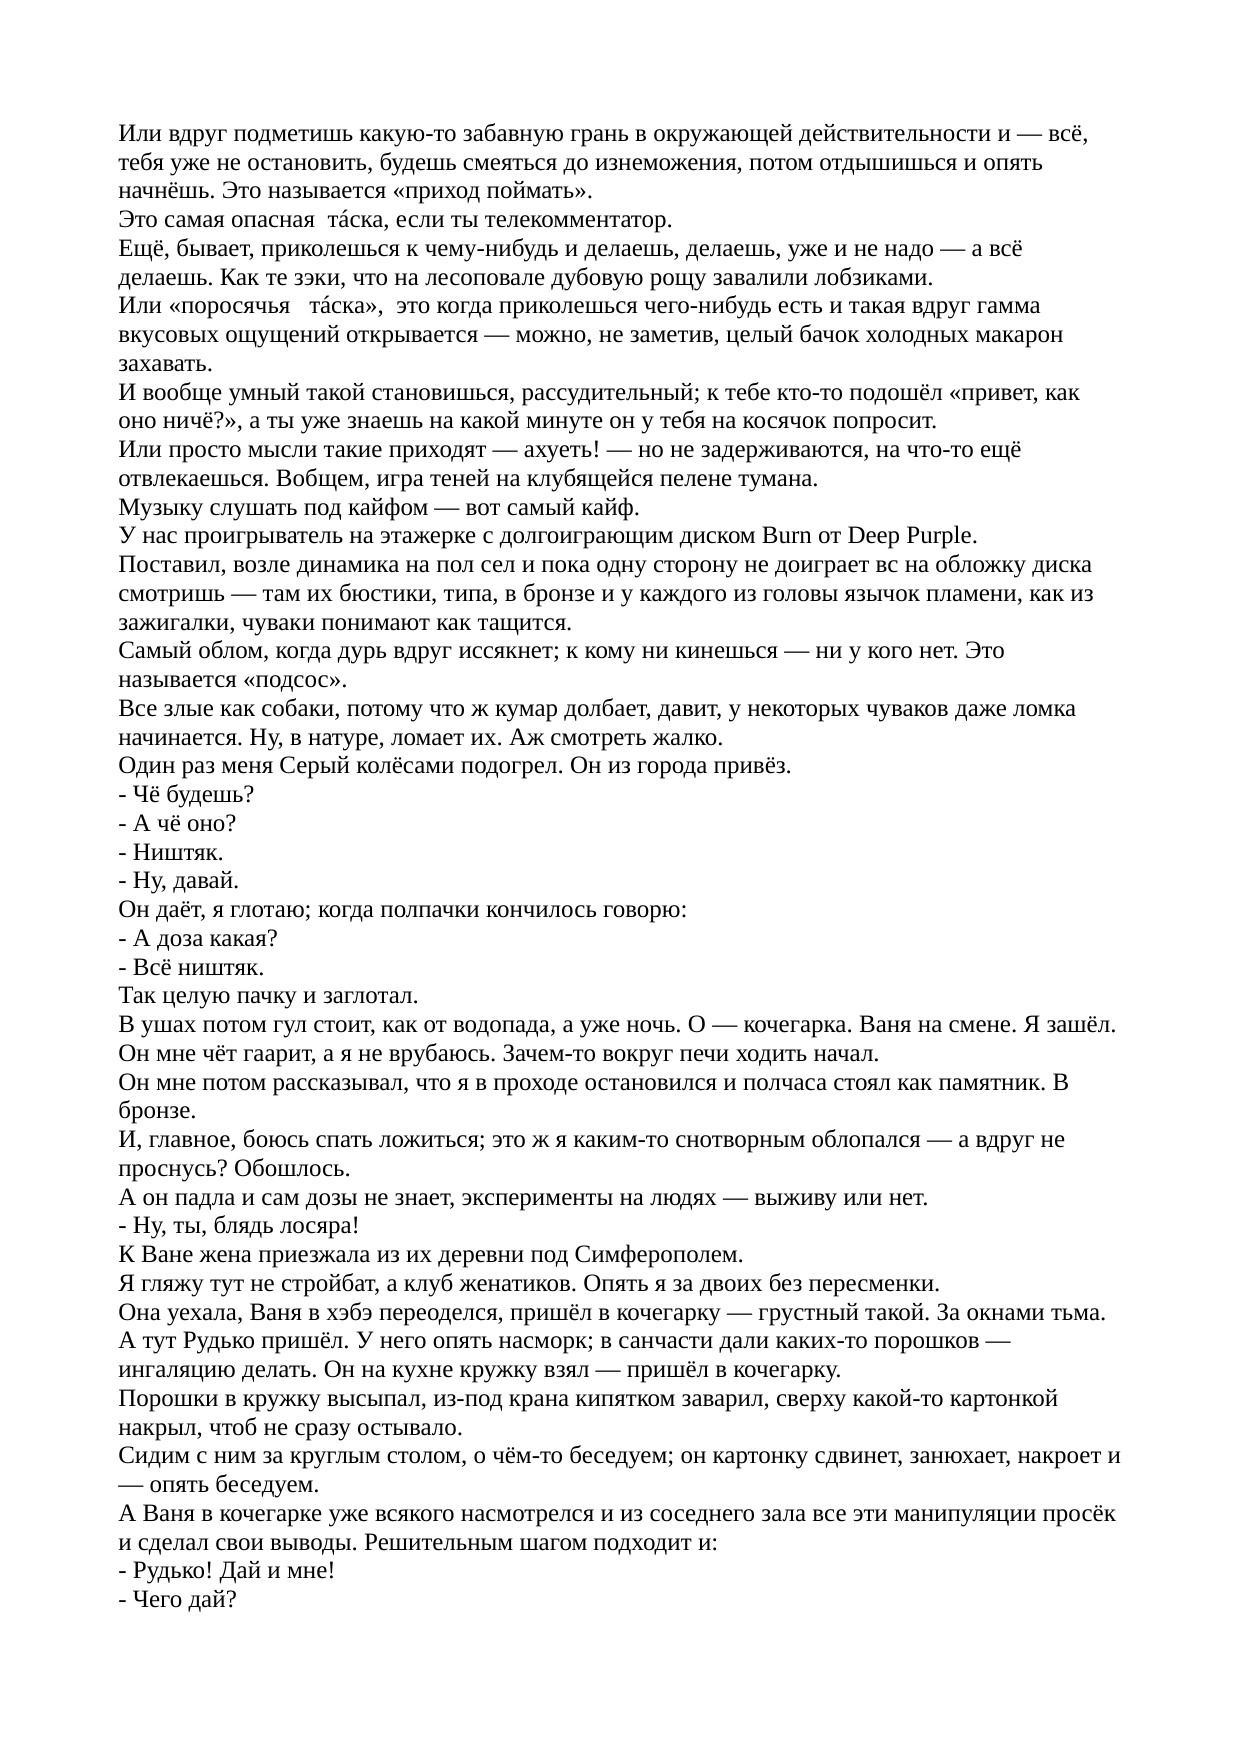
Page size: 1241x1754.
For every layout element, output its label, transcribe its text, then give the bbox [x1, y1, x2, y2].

text Музыку слушать под кайфом — вот самый кайф. [118, 492, 1122, 521]
text - Ну, давай. [118, 866, 1122, 894]
text - Ништяк. [118, 837, 1122, 866]
text Так целую пачку и заглотал. [118, 981, 1122, 1009]
text Это самая опасная тáска, если ты телекомментатор. [118, 204, 1122, 233]
text А он падла и сам дозы не знает, эксперименты на людях — выживу или нет. [118, 1182, 1122, 1211]
text - Всё ништяк. [118, 952, 1122, 981]
text Самый облом, когда дурь вдруг иссякнет; к кому ни кинешься — ни у кого нет. Это называется «подсос». [118, 636, 1122, 693]
text - Ну, ты, блядь лосяра! [118, 1211, 1122, 1239]
text Или просто мысли такие приходят — ахуеть! — но не задерживаются, на что-то ещё отвлекаешься. Вобщем, игра теней на клубящейся пелене тумана. [118, 434, 1122, 492]
text - Чего дай? [118, 1584, 1122, 1613]
text Порошки в кружку высыпал, из-под крана кипятком заварил, сверху какой-то картонкой накрыл, чтоб не сразу остывало. [118, 1383, 1122, 1441]
text Он даёт, я глотаю; когда полпачки кончилось говорю: [118, 894, 1122, 923]
text Ещё, бывает, приколешься к чему-нибудь и делаешь, делаешь, уже и не надо — а всё делаешь. Как те зэки, что на лесоповале дубовую рощу завалили лобзиками. [118, 233, 1122, 291]
text Она уехала, Ваня в хэбэ переоделся, пришёл в кочегарку — грустный такой. За окнами тьма. [118, 1297, 1122, 1326]
text Я гляжу тут не стройбат, а клуб женатиков. Опять я за двоих без пересменки. [118, 1268, 1122, 1297]
text И, главное, боюсь спать ложиться; это ж я каким-то снотворным облопался — а вдруг не проснусь? Обошлось. [118, 1124, 1122, 1182]
text К Ване жена приезжала из их деревни под Симферополем. [118, 1239, 1122, 1268]
text Он мне потом рассказывал, что я в проходе остановился и полчаса стоял как памятник. В бронзе. [118, 1067, 1122, 1124]
text И вообще умный такой становишься, рассудительный; к тебе кто-то подошёл «привет, как оно ничё?», а ты уже знаешь на какой минуте он у тебя на косячок попросит. [118, 377, 1122, 434]
text - Чё будешь? [118, 779, 1122, 808]
text Поставил, возле динамика на пол сел и пока одну сторону не доиграет вс на обложку диска смотришь — там их бюстики, типа, в бронзе и у каждого из головы язычок пламени, как из зажигалки, чуваки понимают как тащится. [118, 549, 1122, 636]
text - А чё оно? [118, 808, 1122, 837]
text - А доза какая? [118, 923, 1122, 952]
text Все злые как собаки, потому что ж кумар долбает, давит, у некоторых чуваков даже ломка начинается. Ну, в натуре, ломает их. Аж смотреть жалко. [118, 693, 1122, 751]
text У нас проигрыватель на этажерке с долгоиграющим диском Burn от Deep Purple. [118, 521, 1122, 549]
text В ушах потом гул стоит, как от водопада, а уже ночь. О — кочегарка. Ваня на смене. Я зашёл. Он мне чёт гаарит, а я не врубаюсь. Зачем-то вокруг печи ходить начал. [118, 1009, 1122, 1067]
text Один раз меня Серый колёсами подогрел. Он из города привёз. [118, 751, 1122, 779]
text Или вдруг подметишь какую-то забавную грань в окружающей действительности и — всё, тебя уже не остановить, будешь смеяться до изнеможения, потом отдышишься и опять начнёшь. Это называется «приход поймать». [118, 118, 1122, 204]
text А Ваня в кочегарке уже всякого насмотрелся и из соседнего зала все эти манипуляции просёк и сделал свои выводы. Решительным шагом подходит и: [118, 1498, 1122, 1556]
text - Рудько! Дай и мне! [118, 1556, 1122, 1584]
text А тут Рудько пришёл. У него опять насморк; в санчасти дали каких-то порошков — ингаляцию делать. Он на кухне кружку взял — пришёл в кочегарку. [118, 1326, 1122, 1383]
text Сидим с ним за круглым столом, о чём-то беседуем; он картонку сдвинет, занюхает, накроет и — опять беседуем. [118, 1441, 1122, 1498]
text Или «поросячья тáска», это когда приколешься чего-нибудь есть и такая вдруг гамма вкусовых ощущений открывается — можно, не заметив, целый бачок холодных макарон захавать. [118, 291, 1122, 377]
